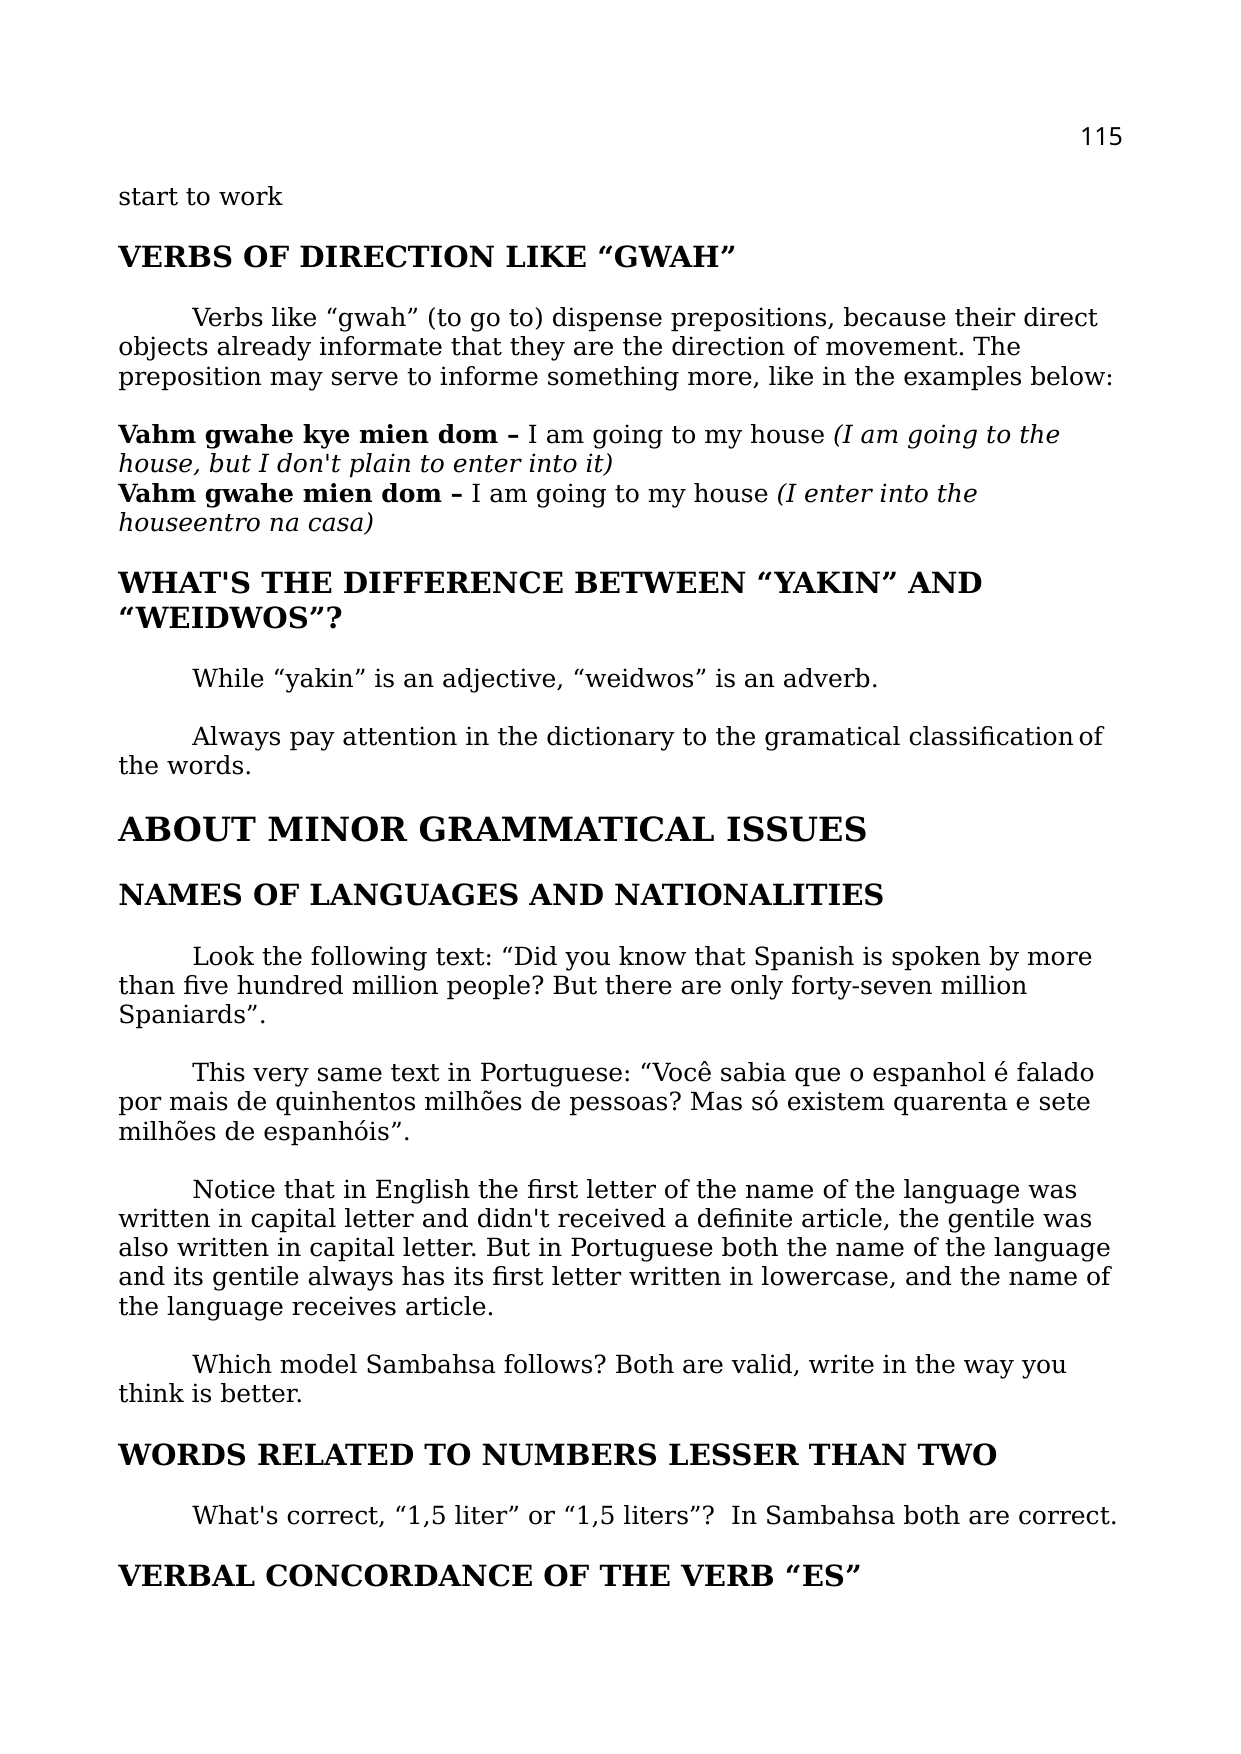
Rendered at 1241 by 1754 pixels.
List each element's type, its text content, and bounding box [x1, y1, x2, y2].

text Notice that in English the first letter of the name of the language was written in capital letter and didn't received a definite article, the gentile was also written in capital letter. But in Portuguese both the name of the language and its gentile always has its first letter written in lowercase, and the name of the language receives article. [118, 1175, 1123, 1321]
text What's correct, “1,5 liter” or “1,5 liters”? In Sambahsa both are correct. [118, 1501, 1123, 1530]
text Vahm gwahe mien dom – I am going to my house (I enter into the houseentro na casa) [118, 479, 1123, 537]
subtitle WORDS RELATED TO NUMBERS LESSER THAN TWO [118, 1437, 1123, 1472]
text Vahm gwahe kye mien dom – I am going to my house (I am going to the house, but I don't plain to enter into it) [118, 420, 1123, 479]
text This very same text in Portuguese: “Você sabia que o espanhol é falado por mais de quinhentos milhões de pessoas? Mas só existem quarenta e sete milhões de espanhóis”. [118, 1058, 1123, 1146]
subtitle VERBS OF DIRECTION LIKE “GWAH” [118, 240, 1123, 274]
text start to work [118, 182, 1123, 211]
subtitle WHAT'S THE DIFFERENCE BETWEEN “YAKIN” AND “WEIDWOS”? [118, 566, 1123, 635]
text While “yakin” is an adjective, “weidwos” is an adverb. [118, 664, 1123, 693]
text Which model Sambahsa follows? Both are valid, write in the way you think is better. [118, 1350, 1123, 1408]
subtitle NAMES OF LANGUAGES AND NATIONALITIES [118, 878, 1123, 912]
text Always pay attention in the dictionary to the gramatical classification of the words. [118, 722, 1123, 781]
text Look the following text: “Did you know that Spanish is spoken by more than five hundred million people? But there are only forty-seven million Spaniards”. [118, 942, 1123, 1029]
text Verbs like “gwah” (to go to) dispense prepositions, because their direct objects already informate that they are the direction of movement. The preposition may serve to informe something more, like in the examples below: [118, 303, 1123, 391]
subtitle VERBAL CONCORDANCE OF THE VERB “ES” [118, 1559, 1123, 1593]
subtitle ABOUT MINOR GRAMMATICAL ISSUES [118, 810, 1123, 849]
